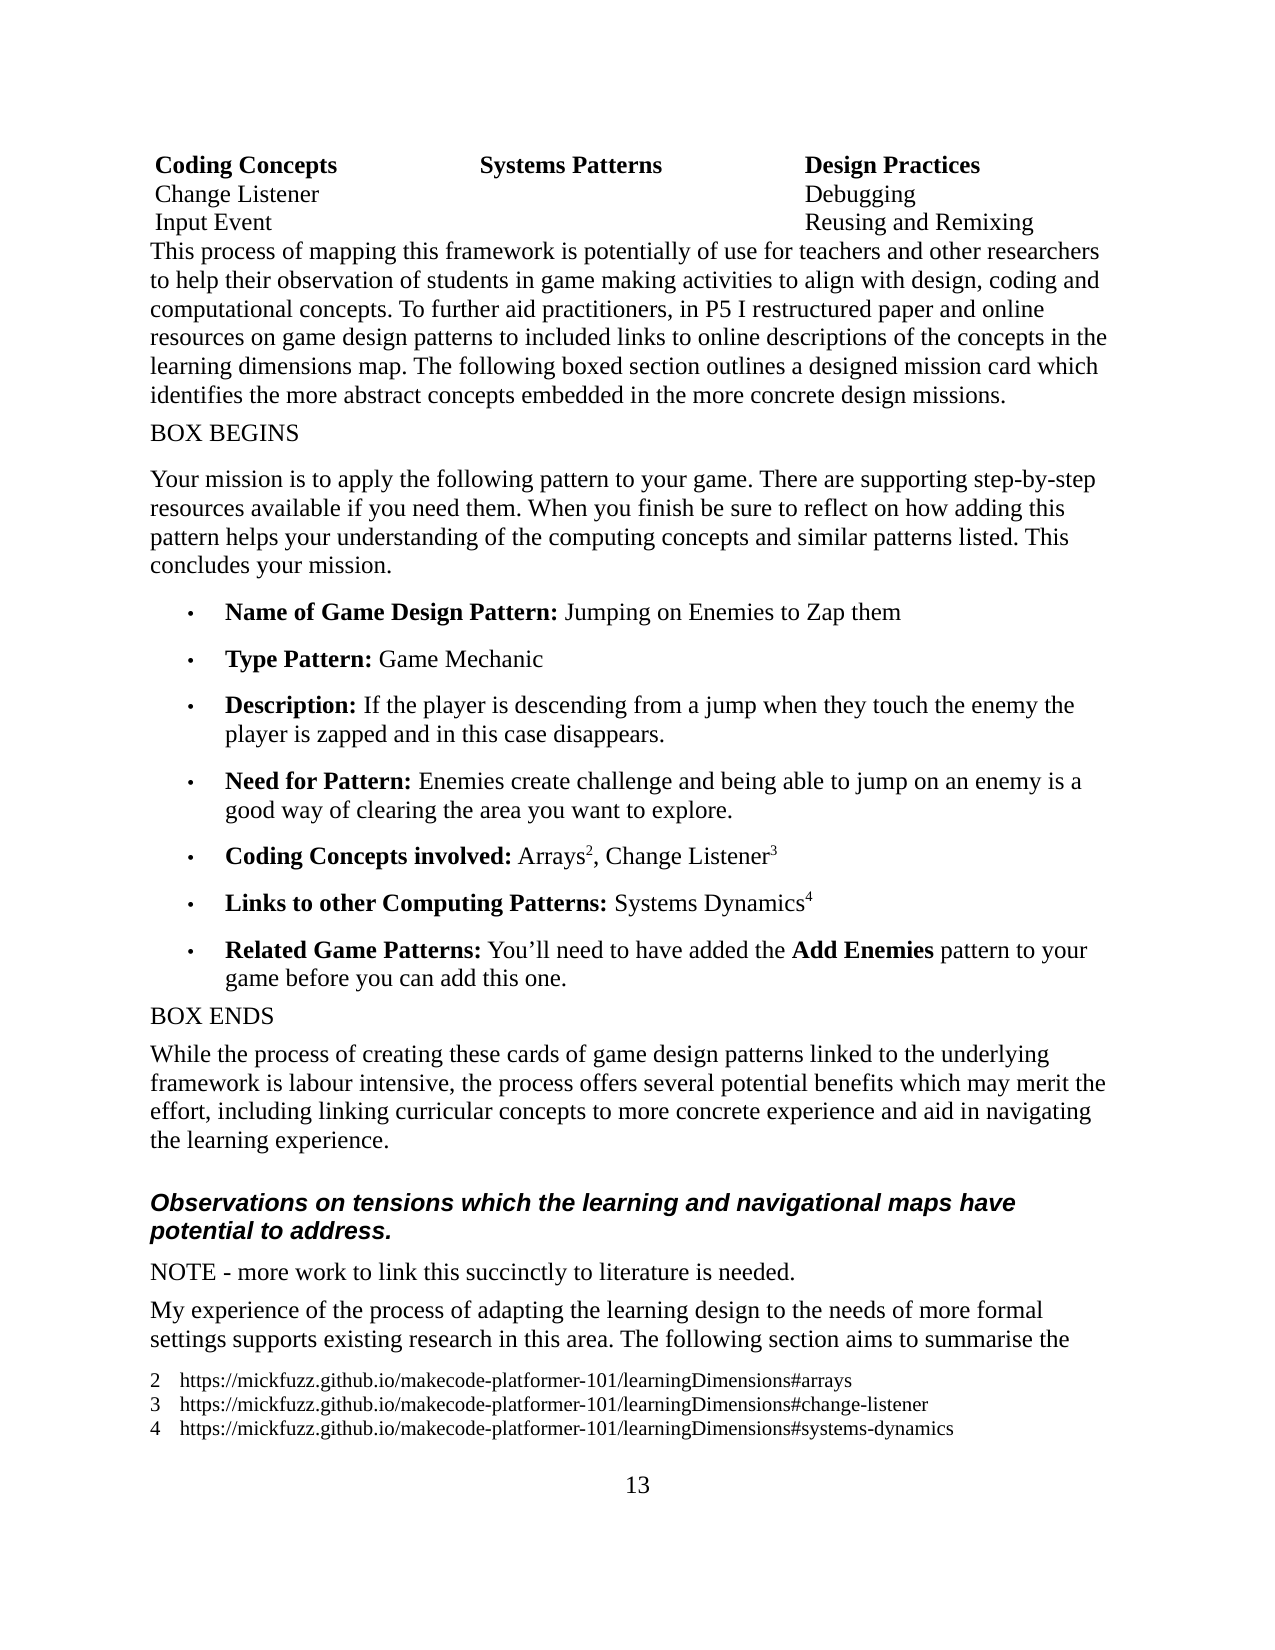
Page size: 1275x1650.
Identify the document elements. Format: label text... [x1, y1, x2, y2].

table_header Coding Concepts [150, 150, 475, 179]
list Need for Pattern: Enemies create challenge and being able to jump on an enemy is a good way of clearing the area you want to explore. [187, 766, 1125, 823]
table_header Design Practices [800, 150, 1125, 179]
list Name of Game Design Pattern: Jumping on Enemies to Zap them [187, 597, 1125, 626]
text BOX BEGINS [150, 418, 1125, 446]
table_cell Change Listener [150, 179, 475, 207]
list Coding Concepts involved: Arrays, Change Listener [187, 841, 1125, 870]
table_cell Debugging [800, 179, 1125, 207]
list https://mickfuzz.github.io/makecode-platformer-101/learningDimensions#arrays [150, 1368, 1125, 1392]
subtitle Observations on tensions which the learning and navigational maps have potential to address. [150, 1188, 1125, 1245]
text BOX ENDS [150, 1001, 1125, 1030]
text Your mission is to apply the following pattern to your game. There are supporting step-by-step resources available if you need them. When you finish be sure to reflect on how adding this pattern helps your understanding of the computing concepts and similar patterns listed. This concludes your mission. [150, 464, 1125, 579]
table_cell Reusing and Remixing [800, 208, 1125, 236]
list https://mickfuzz.github.io/makecode-platformer-101/learningDimensions#systems-dynamics [150, 1416, 1125, 1440]
text This process of mapping this framework is potentially of use for teachers and other researchers to help their observation of students in game making activities to align with design, coding and computational concepts. To further aid practitioners, in P5 I restructured paper and online resources on game design patterns to included links to online descriptions of the concepts in the learning dimensions map. The following boxed section outlines a designed mission card which identifies the more abstract concepts embedded in the more concrete design missions. [150, 236, 1125, 409]
list Type Pattern: Game Mechanic [187, 644, 1125, 673]
list Related Game Patterns: You’ll need to have added the Add Enemies pattern to your game before you can add this one. [187, 935, 1125, 992]
text My experience of the process of adapting the learning design to the needs of more formal settings supports existing research in this area. The following section aims to summarise the [150, 1295, 1125, 1353]
table_cell [475, 179, 800, 207]
list Links to other Computing Patterns: Systems Dynamics [187, 888, 1125, 917]
list https://mickfuzz.github.io/makecode-platformer-101/learningDimensions#change-listener [150, 1392, 1125, 1416]
text While the process of creating these cards of game design patterns linked to the underlying framework is labour intensive, the process offers several potential benefits which may merit the effort, including linking curricular concepts to more concrete experience and aid in navigating the learning experience. [150, 1039, 1125, 1154]
list Description: If the player is descending from a jump when they touch the enemy the player is zapped and in this case disappears. [187, 691, 1125, 748]
table_cell [475, 208, 800, 236]
text NOTE - more work to link this succinctly to literature is needed. [150, 1257, 1125, 1286]
table_header Systems Patterns [475, 150, 800, 179]
table_cell Input Event [150, 208, 475, 236]
